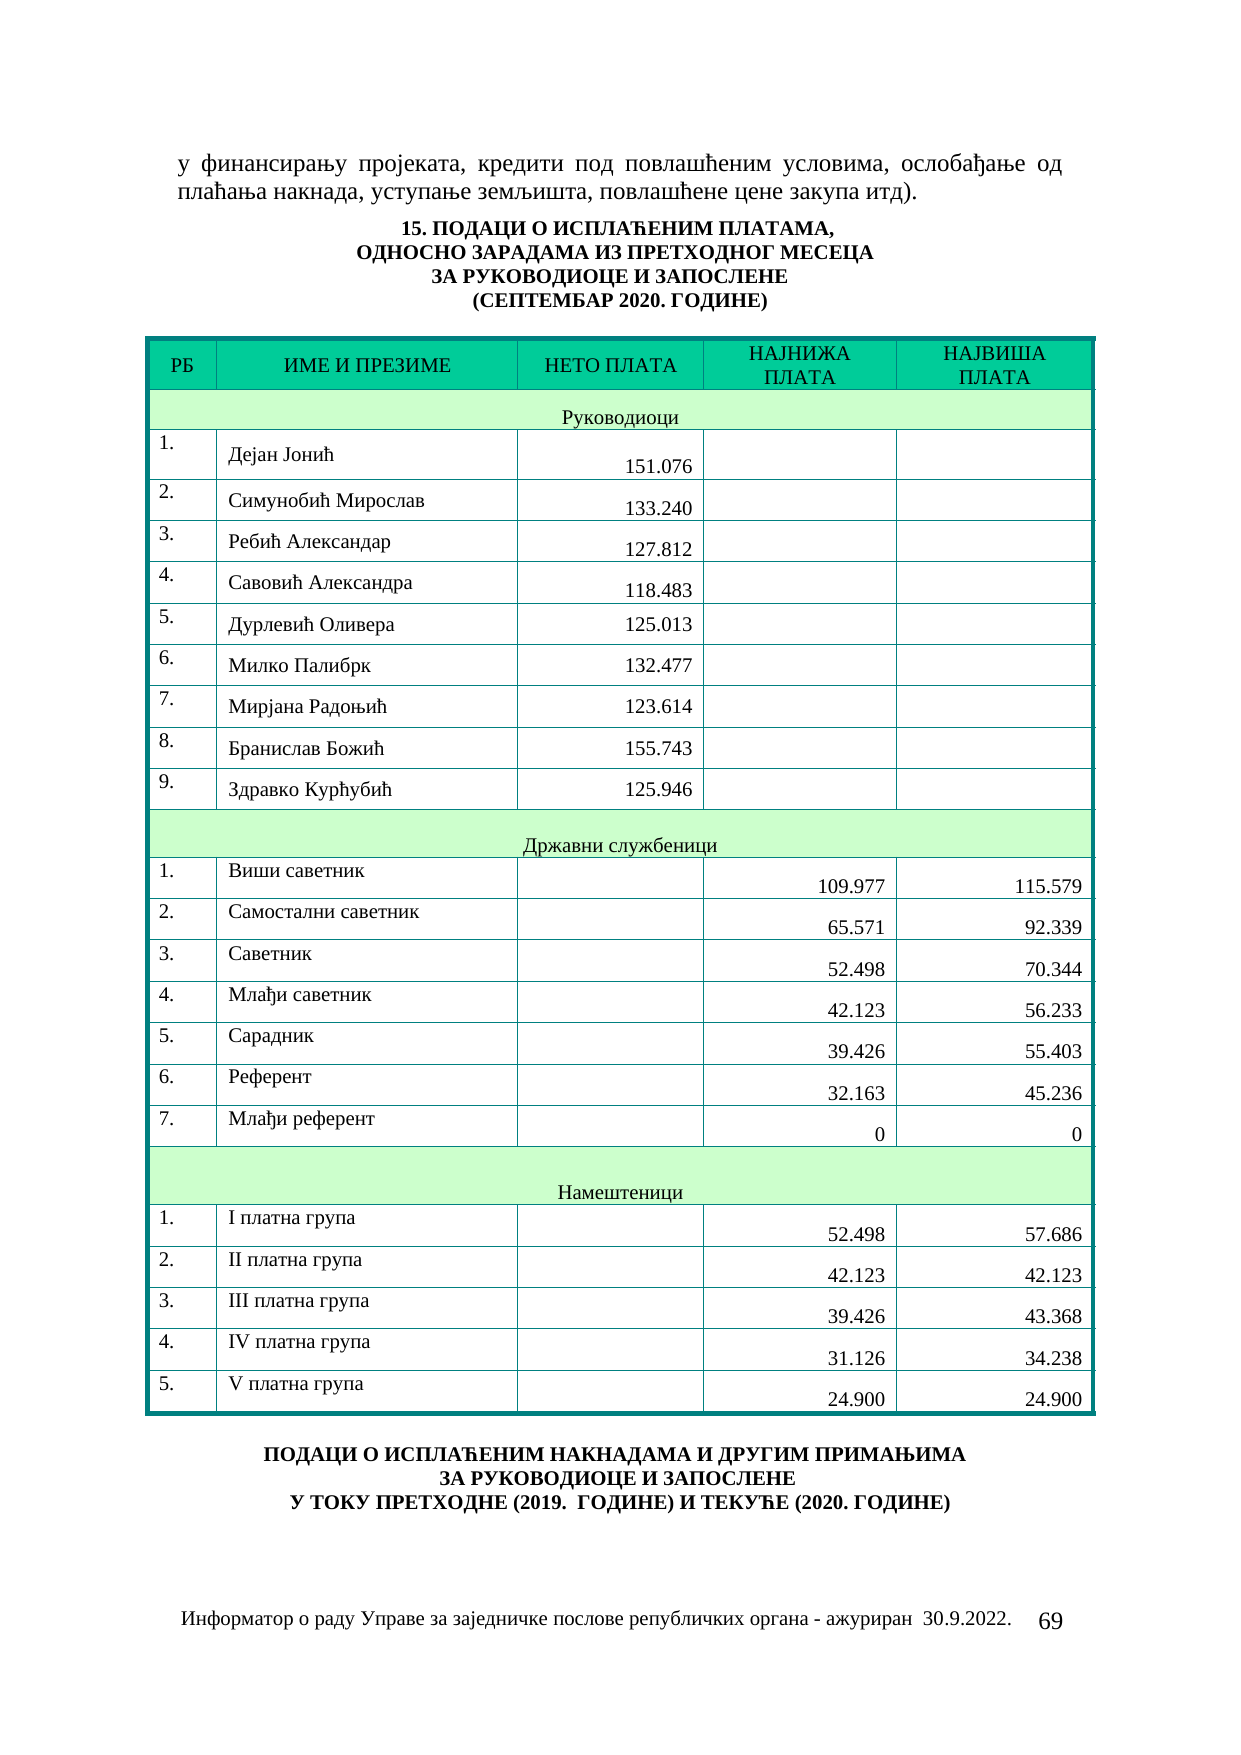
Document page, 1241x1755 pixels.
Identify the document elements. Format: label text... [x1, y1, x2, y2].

table_header ИМЕ И ПРЕЗИМЕ [217, 341, 517, 389]
table_cell 57.686 [897, 1205, 1091, 1246]
table_cell [704, 480, 896, 520]
table_cell Самостални саветник [217, 899, 517, 939]
table_cell 2. [150, 899, 216, 939]
table_cell [518, 1247, 703, 1287]
table_cell 0 [897, 1106, 1091, 1146]
table_cell I платна група [217, 1205, 517, 1246]
table_cell 115.579 [897, 858, 1091, 898]
table_cell Симунобић Мирослав [217, 480, 517, 520]
table_cell 65.571 [704, 899, 896, 939]
table_cell 32.163 [704, 1065, 896, 1105]
table_header НАЈНИЖА ПЛАТА [704, 341, 896, 389]
table_cell Мирјана Радоњић [217, 686, 517, 727]
table_cell Дејан Јонић [217, 430, 517, 478]
text (СЕПТЕМБАР 2020. ГОДИНЕ) [177, 288, 1063, 312]
table_cell [704, 562, 896, 602]
table_cell [897, 430, 1091, 478]
table_header НАЈВИША ПЛАТА [897, 341, 1091, 389]
table_cell 8. [150, 728, 216, 768]
table_cell Сарадник [217, 1023, 517, 1063]
table_cell 151.076 [518, 430, 703, 478]
table_cell Млађи саветник [217, 982, 517, 1022]
table_cell 125.013 [518, 604, 703, 644]
table_cell [704, 686, 896, 727]
table_cell [518, 858, 703, 898]
table_cell 123.614 [518, 686, 703, 727]
table_cell Дурлевић Оливера [217, 604, 517, 644]
table_cell [897, 604, 1091, 644]
table_cell [704, 521, 896, 561]
table_cell Милко Палибрк [217, 645, 517, 685]
table_cell [518, 1205, 703, 1246]
table_cell [897, 686, 1091, 727]
table_cell Намештеници [150, 1147, 1091, 1204]
table_cell [518, 1023, 703, 1063]
table_cell [518, 1329, 703, 1369]
text ОДНОСНО ЗАРАДАМА ИЗ ПРЕТХОДНОГ МЕСЕЦА [177, 240, 1063, 264]
table_cell [704, 645, 896, 685]
table_cell Саветник [217, 940, 517, 981]
table_cell [518, 982, 703, 1022]
table_cell 4. [150, 562, 216, 602]
table_cell [518, 1106, 703, 1146]
text ПОДАЦИ О ИСПЛАЋЕНИМ НАКНАДАМА И ДРУГИМ ПРИМАЊИМА [177, 1442, 1063, 1466]
table_cell 133.240 [518, 480, 703, 520]
table_cell Референт [217, 1065, 517, 1105]
table_cell 132.477 [518, 645, 703, 685]
table_cell 39.426 [704, 1288, 896, 1328]
table_cell 6. [150, 1065, 216, 1105]
table_cell 0 [704, 1106, 896, 1146]
table_cell 24.900 [704, 1371, 896, 1411]
table_cell 127.812 [518, 521, 703, 561]
table_cell 52.498 [704, 940, 896, 981]
table_cell 39.426 [704, 1023, 896, 1063]
table_cell 45.236 [897, 1065, 1091, 1105]
text ЗА РУКОВОДИОЦЕ И ЗАПОСЛЕНЕ [177, 1466, 1063, 1490]
text 15. ПОДАЦИ О ИСПЛАЋЕНИМ ПЛАТАМА, [177, 216, 1063, 240]
table_cell 125.946 [518, 769, 703, 809]
table_cell 56.233 [897, 982, 1091, 1022]
table_cell 4. [150, 1329, 216, 1369]
table_cell 3. [150, 940, 216, 981]
table_cell III платна група [217, 1288, 517, 1328]
table_cell 5. [150, 1023, 216, 1063]
table_cell [897, 562, 1091, 602]
table_cell 42.123 [704, 1247, 896, 1287]
table_cell Ребић Александар [217, 521, 517, 561]
table_cell Државни службеници [150, 810, 1091, 857]
table_cell Виши саветник [217, 858, 517, 898]
table_cell 7. [150, 1106, 216, 1146]
table_cell Руководиоци [150, 390, 1091, 429]
table_cell [704, 728, 896, 768]
table_cell V платна група [217, 1371, 517, 1411]
table_cell 2. [150, 1247, 216, 1287]
table_cell 24.900 [897, 1371, 1091, 1411]
table_cell 118.483 [518, 562, 703, 602]
table_cell 70.344 [897, 940, 1091, 981]
table_cell [704, 769, 896, 809]
table_header НЕТО ПЛАТА [518, 341, 703, 389]
table_cell [704, 604, 896, 644]
table_cell Савовић Александра [217, 562, 517, 602]
table_cell [518, 940, 703, 981]
table_cell II платна група [217, 1247, 517, 1287]
table_cell [518, 1288, 703, 1328]
table_cell [897, 728, 1091, 768]
text ЗА РУКОВОДИОЦЕ И ЗАПОСЛЕНЕ [177, 264, 1063, 288]
table_cell 1. [150, 1205, 216, 1246]
table_cell 2. [150, 480, 216, 520]
table_cell 55.403 [897, 1023, 1091, 1063]
table_cell [518, 899, 703, 939]
table_cell 42.123 [897, 1247, 1091, 1287]
text у финансирању пројеката, кредити под повлашћеним условима, ослобађање од плаћања накнада, уступање земљишта, повлашћене цене закупа итд). [177, 148, 1063, 205]
table_cell [897, 521, 1091, 561]
table_cell 43.368 [897, 1288, 1091, 1328]
table_cell Млађи референт [217, 1106, 517, 1146]
table_cell 42.123 [704, 982, 896, 1022]
table_cell [704, 430, 896, 478]
table_cell [518, 1065, 703, 1105]
table_cell 31.126 [704, 1329, 896, 1369]
text У ТОКУ ПРЕТХОДНЕ (2019. ГОДИНЕ) И ТЕКУЋЕ (2020. ГОДИНЕ) [177, 1490, 1063, 1514]
table_cell Бранислав Божић [217, 728, 517, 768]
table_cell 1. [150, 430, 216, 478]
table_cell IV платна група [217, 1329, 517, 1369]
table_cell 7. [150, 686, 216, 727]
table_cell 52.498 [704, 1205, 896, 1246]
table_cell 5. [150, 604, 216, 644]
table_cell 3. [150, 1288, 216, 1328]
table_cell Здравко Курћубић [217, 769, 517, 809]
table_cell [518, 1371, 703, 1411]
table_cell 34.238 [897, 1329, 1091, 1369]
table_cell [897, 480, 1091, 520]
table_cell [897, 645, 1091, 685]
table_cell 5. [150, 1371, 216, 1411]
table_cell 3. [150, 521, 216, 561]
table_cell 6. [150, 645, 216, 685]
table_cell 92.339 [897, 899, 1091, 939]
table_cell [897, 769, 1091, 809]
table_header РБ [150, 341, 216, 389]
table_cell 109.977 [704, 858, 896, 898]
table_cell 9. [150, 769, 216, 809]
table_cell 4. [150, 982, 216, 1022]
table_cell 155.743 [518, 728, 703, 768]
table_cell 1. [150, 858, 216, 898]
